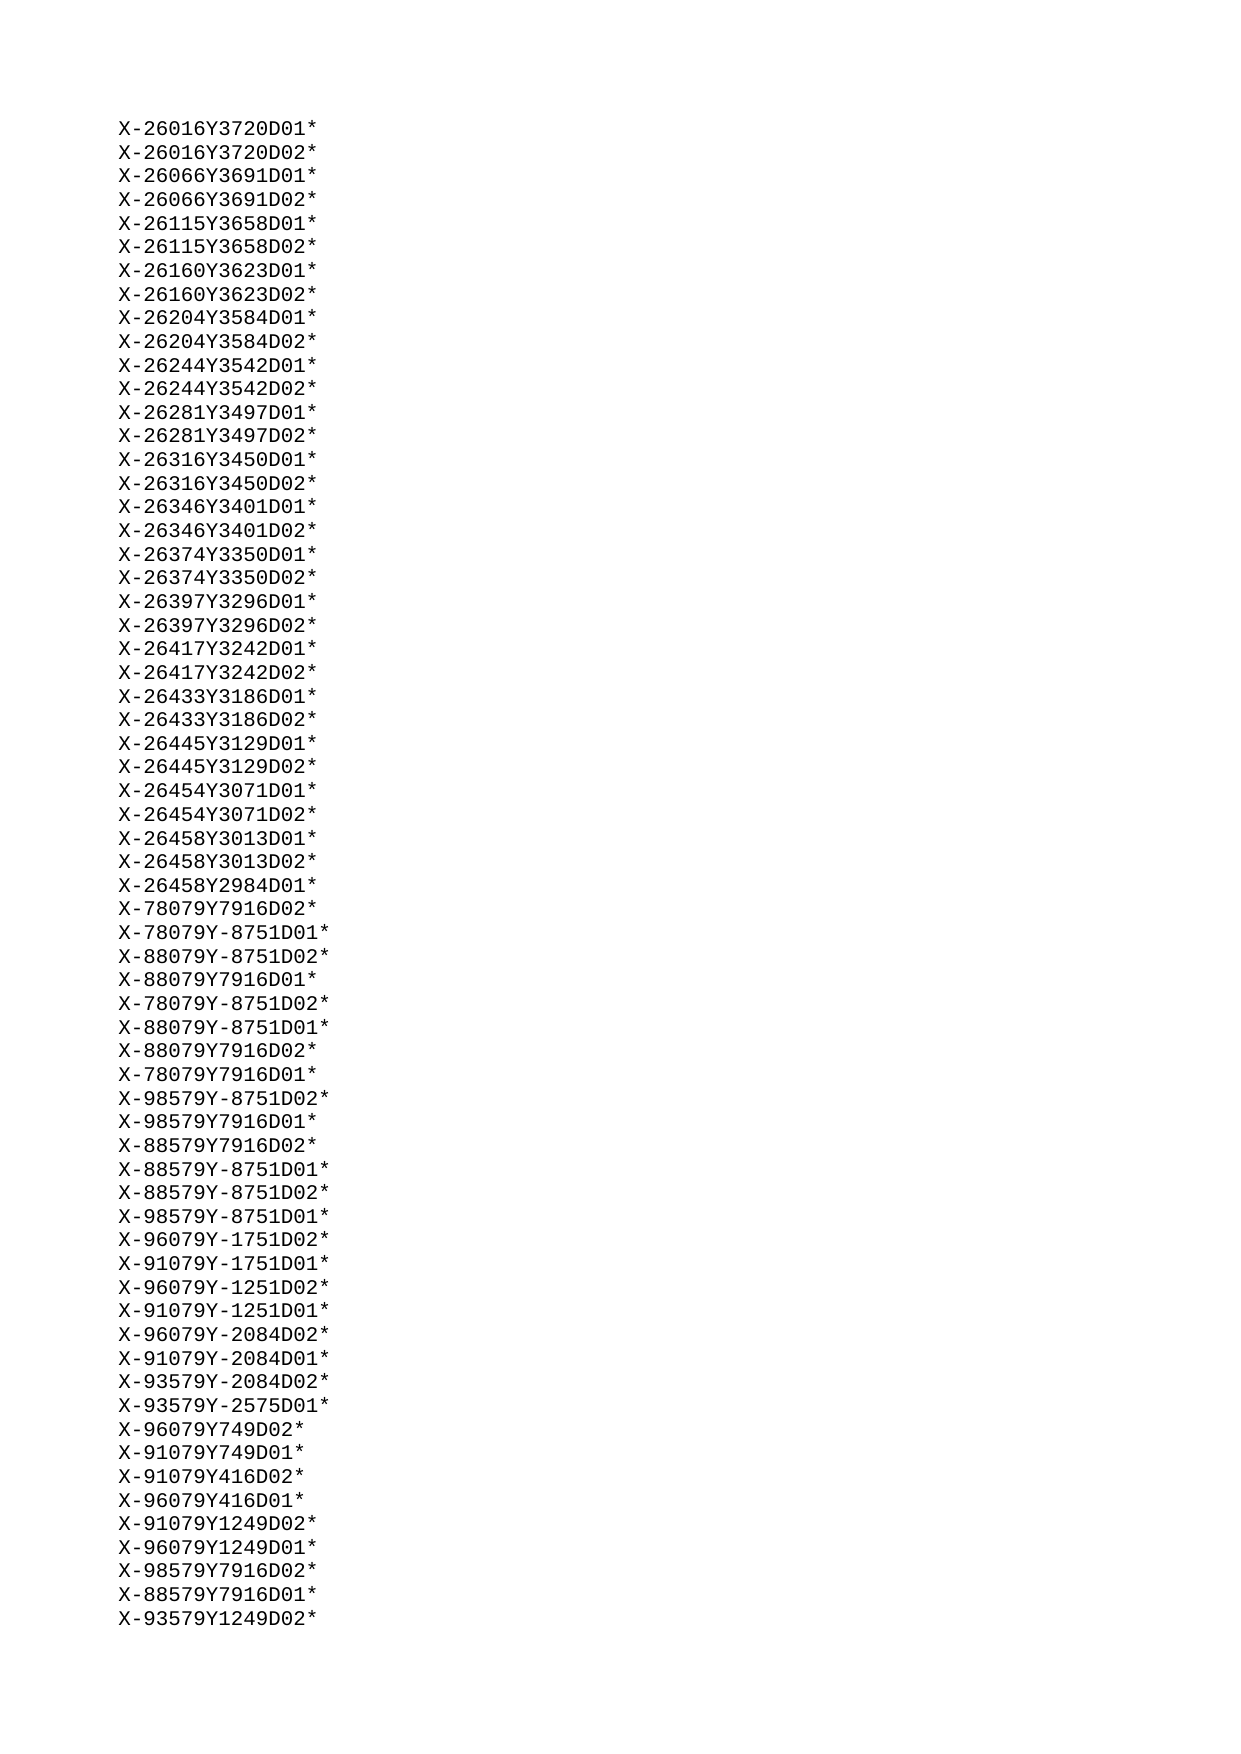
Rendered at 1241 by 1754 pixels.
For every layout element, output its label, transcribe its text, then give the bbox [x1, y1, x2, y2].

text X-26433Y3186D02* [118, 709, 1122, 733]
text X-91079Y749D01* [118, 1442, 1122, 1466]
text X-88079Y7916D02* [118, 1040, 1122, 1064]
text X-78079Y-8751D02* [118, 993, 1122, 1017]
text X-26316Y3450D01* [118, 449, 1122, 473]
text X-26281Y3497D01* [118, 402, 1122, 426]
text X-88579Y-8751D01* [118, 1158, 1122, 1182]
text X-88079Y-8751D01* [118, 1017, 1122, 1040]
text X-91079Y-2084D01* [118, 1348, 1122, 1371]
text X-26016Y3720D01* [118, 118, 1122, 142]
text X-98579Y-8751D02* [118, 1088, 1122, 1111]
text X-93579Y-2084D02* [118, 1371, 1122, 1395]
text X-26417Y3242D01* [118, 638, 1122, 662]
text X-26115Y3658D01* [118, 213, 1122, 236]
text X-78079Y7916D02* [118, 898, 1122, 922]
text X-98579Y7916D02* [118, 1561, 1122, 1584]
text X-26281Y3497D02* [118, 426, 1122, 449]
text X-26458Y3013D01* [118, 827, 1122, 851]
text X-96079Y-1751D02* [118, 1229, 1122, 1253]
text X-26445Y3129D01* [118, 733, 1122, 757]
text X-26244Y3542D02* [118, 378, 1122, 402]
text X-93579Y1249D02* [118, 1608, 1122, 1631]
text X-78079Y7916D01* [118, 1064, 1122, 1088]
text X-98579Y7916D01* [118, 1111, 1122, 1135]
text X-26244Y3542D01* [118, 354, 1122, 378]
text X-26160Y3623D02* [118, 284, 1122, 307]
text X-91079Y1249D02* [118, 1513, 1122, 1537]
text X-88079Y7916D01* [118, 969, 1122, 993]
text X-78079Y-8751D01* [118, 922, 1122, 946]
text X-26066Y3691D02* [118, 189, 1122, 213]
text X-96079Y-1251D02* [118, 1277, 1122, 1300]
text X-88579Y-8751D02* [118, 1182, 1122, 1206]
text X-26433Y3186D01* [118, 686, 1122, 709]
text X-26346Y3401D02* [118, 520, 1122, 544]
text X-26066Y3691D01* [118, 165, 1122, 189]
text X-88079Y-8751D02* [118, 946, 1122, 969]
text X-26458Y3013D02* [118, 851, 1122, 875]
text X-26454Y3071D02* [118, 804, 1122, 827]
text X-26374Y3350D02* [118, 567, 1122, 591]
text X-91079Y-1751D01* [118, 1253, 1122, 1277]
text X-26458Y2984D01* [118, 875, 1122, 898]
text X-26160Y3623D01* [118, 260, 1122, 284]
text X-26115Y3658D02* [118, 236, 1122, 260]
text X-93579Y-2575D01* [118, 1395, 1122, 1419]
text X-26454Y3071D01* [118, 780, 1122, 804]
text X-26417Y3242D02* [118, 662, 1122, 686]
text X-26204Y3584D02* [118, 331, 1122, 354]
text X-26397Y3296D02* [118, 615, 1122, 638]
text X-96079Y1249D01* [118, 1537, 1122, 1561]
text X-26316Y3450D02* [118, 473, 1122, 496]
text X-26397Y3296D01* [118, 591, 1122, 615]
text X-26346Y3401D01* [118, 496, 1122, 520]
text X-26374Y3350D01* [118, 544, 1122, 567]
text X-91079Y-1251D01* [118, 1300, 1122, 1324]
text X-98579Y-8751D01* [118, 1206, 1122, 1229]
text X-96079Y749D02* [118, 1419, 1122, 1442]
text X-88579Y7916D02* [118, 1135, 1122, 1158]
text X-88579Y7916D01* [118, 1584, 1122, 1608]
text X-26445Y3129D02* [118, 757, 1122, 780]
text X-96079Y416D01* [118, 1489, 1122, 1513]
text X-96079Y-2084D02* [118, 1324, 1122, 1348]
text X-26016Y3720D02* [118, 142, 1122, 165]
text X-26204Y3584D01* [118, 307, 1122, 331]
text X-91079Y416D02* [118, 1466, 1122, 1489]
